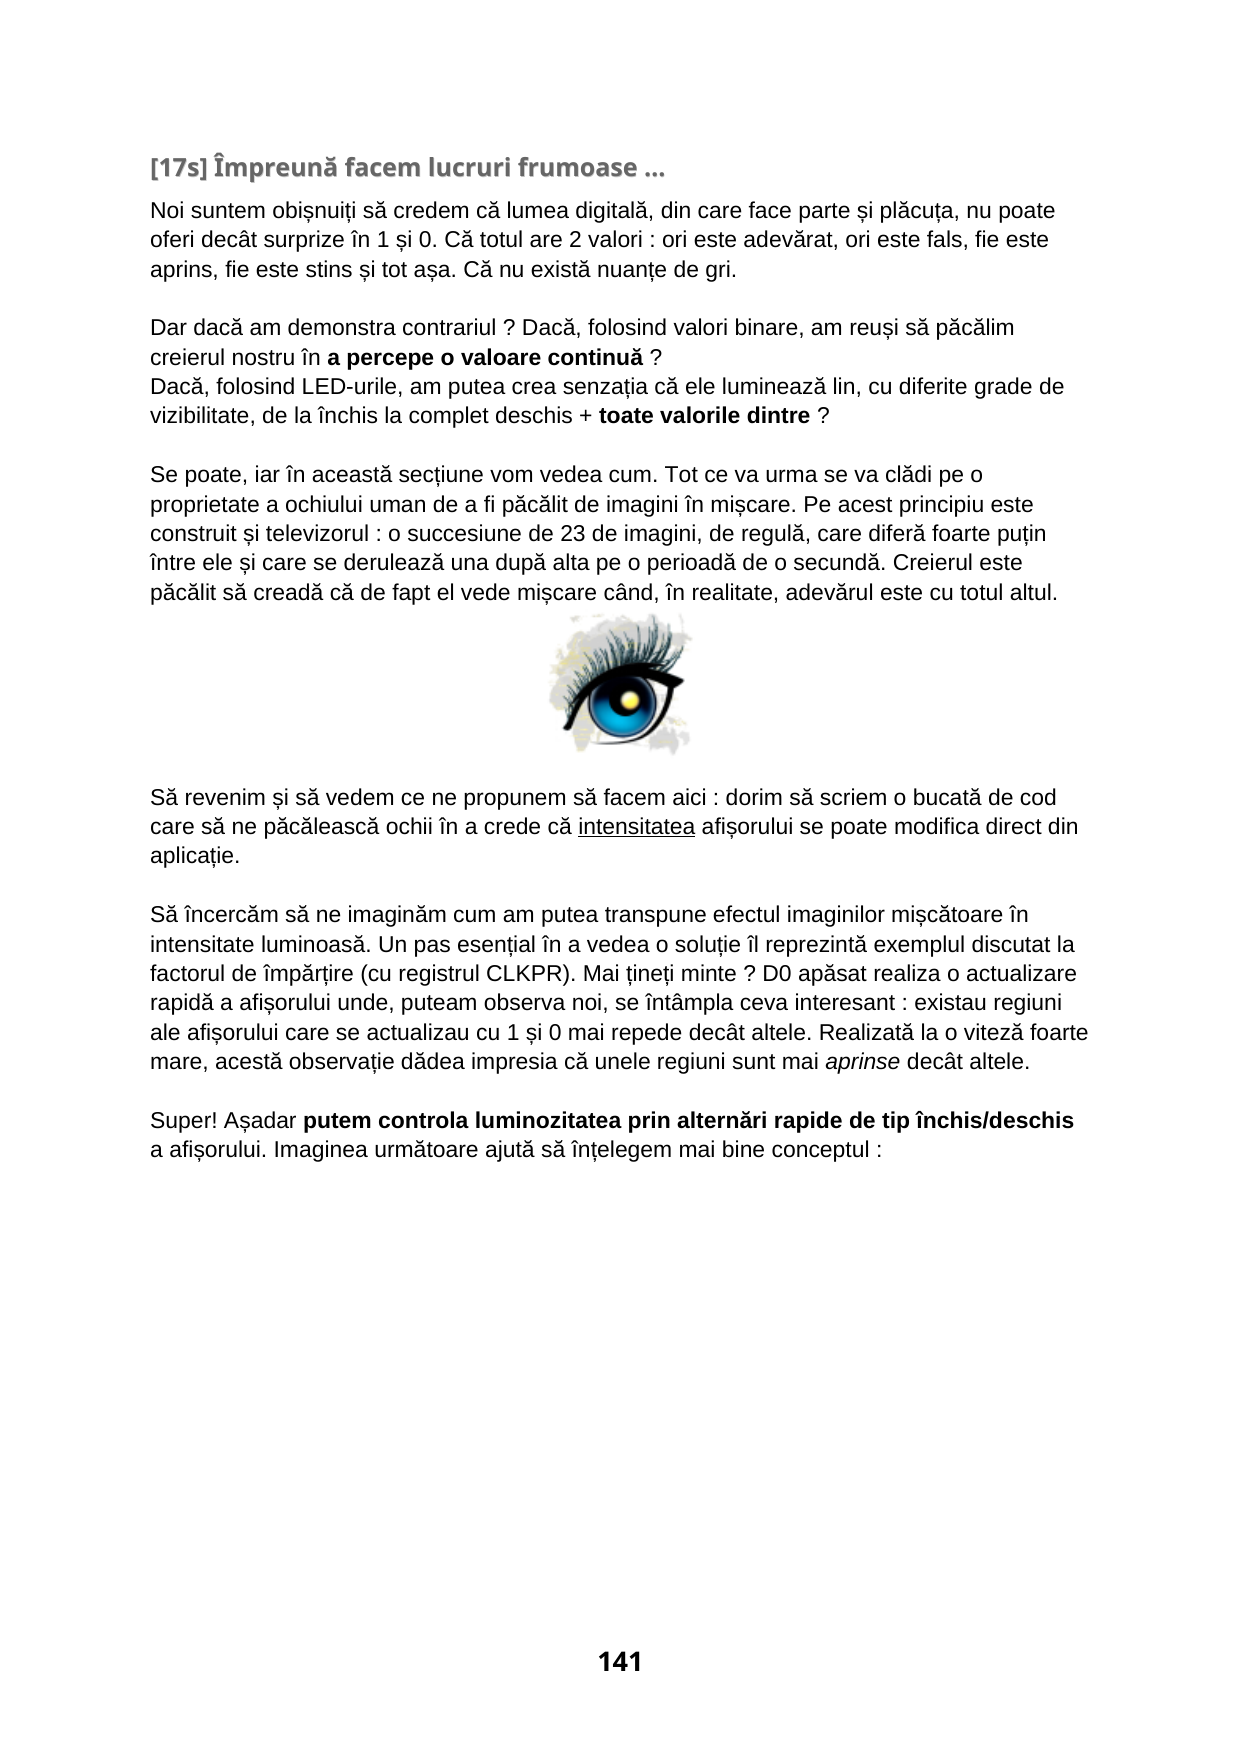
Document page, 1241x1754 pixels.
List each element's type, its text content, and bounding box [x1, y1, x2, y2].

text Dar dacă am demonstra contrariul ? Dacă, folosind valori binare, am reuși să păcălim creierul nostru în a percepe o valoare continuă ? [150, 315, 1091, 370]
subtitle [17s] Împreună facem lucruri frumoase … [150, 150, 1091, 184]
text Să revenim și să vedem ce ne propunem să facem aici : dorim să scriem o bucată de cod care să ne păcălească ochii în a crede că intensitatea afișorului se poate modifica direct din aplicație. [150, 784, 1091, 869]
text Super! Așadar putem controla luminozitatea prin alternări rapide de tip închis/deschis a afișorului. Imaginea următoare ajută să înțelegem mai bine conceptul : [150, 1107, 1091, 1162]
text Se poate, iar în această secțiune vom vedea cum. Tot ce va urma se va clădi pe o proprietate a ochiului uman de a fi păcălit de imagini în mișcare. Pe acest principiu este construit și televizorul : o succesiune de 23 de imagini, de regulă, care diferă foarte puțin între ele și care se derulează una după alta pe o perioadă de o secundă. Creierul este păcălit să creadă că de fapt el vede mișcare când, în realitate, adevărul este cu totul altul. [150, 462, 1091, 605]
text Noi suntem obișnuiți să credem că lumea digitală, din care face parte și plăcuța, nu poate oferi decât surprize în 1 și 0. Că totul are 2 valori : ori este adevărat, ori este fals, fie este aprins, fie este stins și tot așa. Că nu există nuanțe de gri. [150, 197, 1091, 282]
text Să încercăm să ne imaginăm cum am putea transpune efectul imaginilor mișcătoare în intensitate luminoasă. Un pas esențial în a vedea o soluție îl reprezintă exemplul discutat la factorul de împărțire (cu registrul CLKPR). Mai țineți minte ? D0 apăsat realiza o actualizare rapidă a afișorului unde, puteam observa noi, se întâmpla ceva interesant : existau regiuni ale afișorului care se actualizau cu 1 și 0 mai repede decât altele. Realizată la o viteză foarte mare, acestă observație dădea impresia că unele regiuni sunt mai aprinse decât altele. [150, 902, 1091, 1074]
picture [545, 608, 696, 759]
text Dacă, folosind LED-urile, am putea crea senzația că ele luminează lin, cu diferite grade de vizibilitate, de la închis la complet deschis + toate valorile dintre ? [150, 374, 1091, 429]
